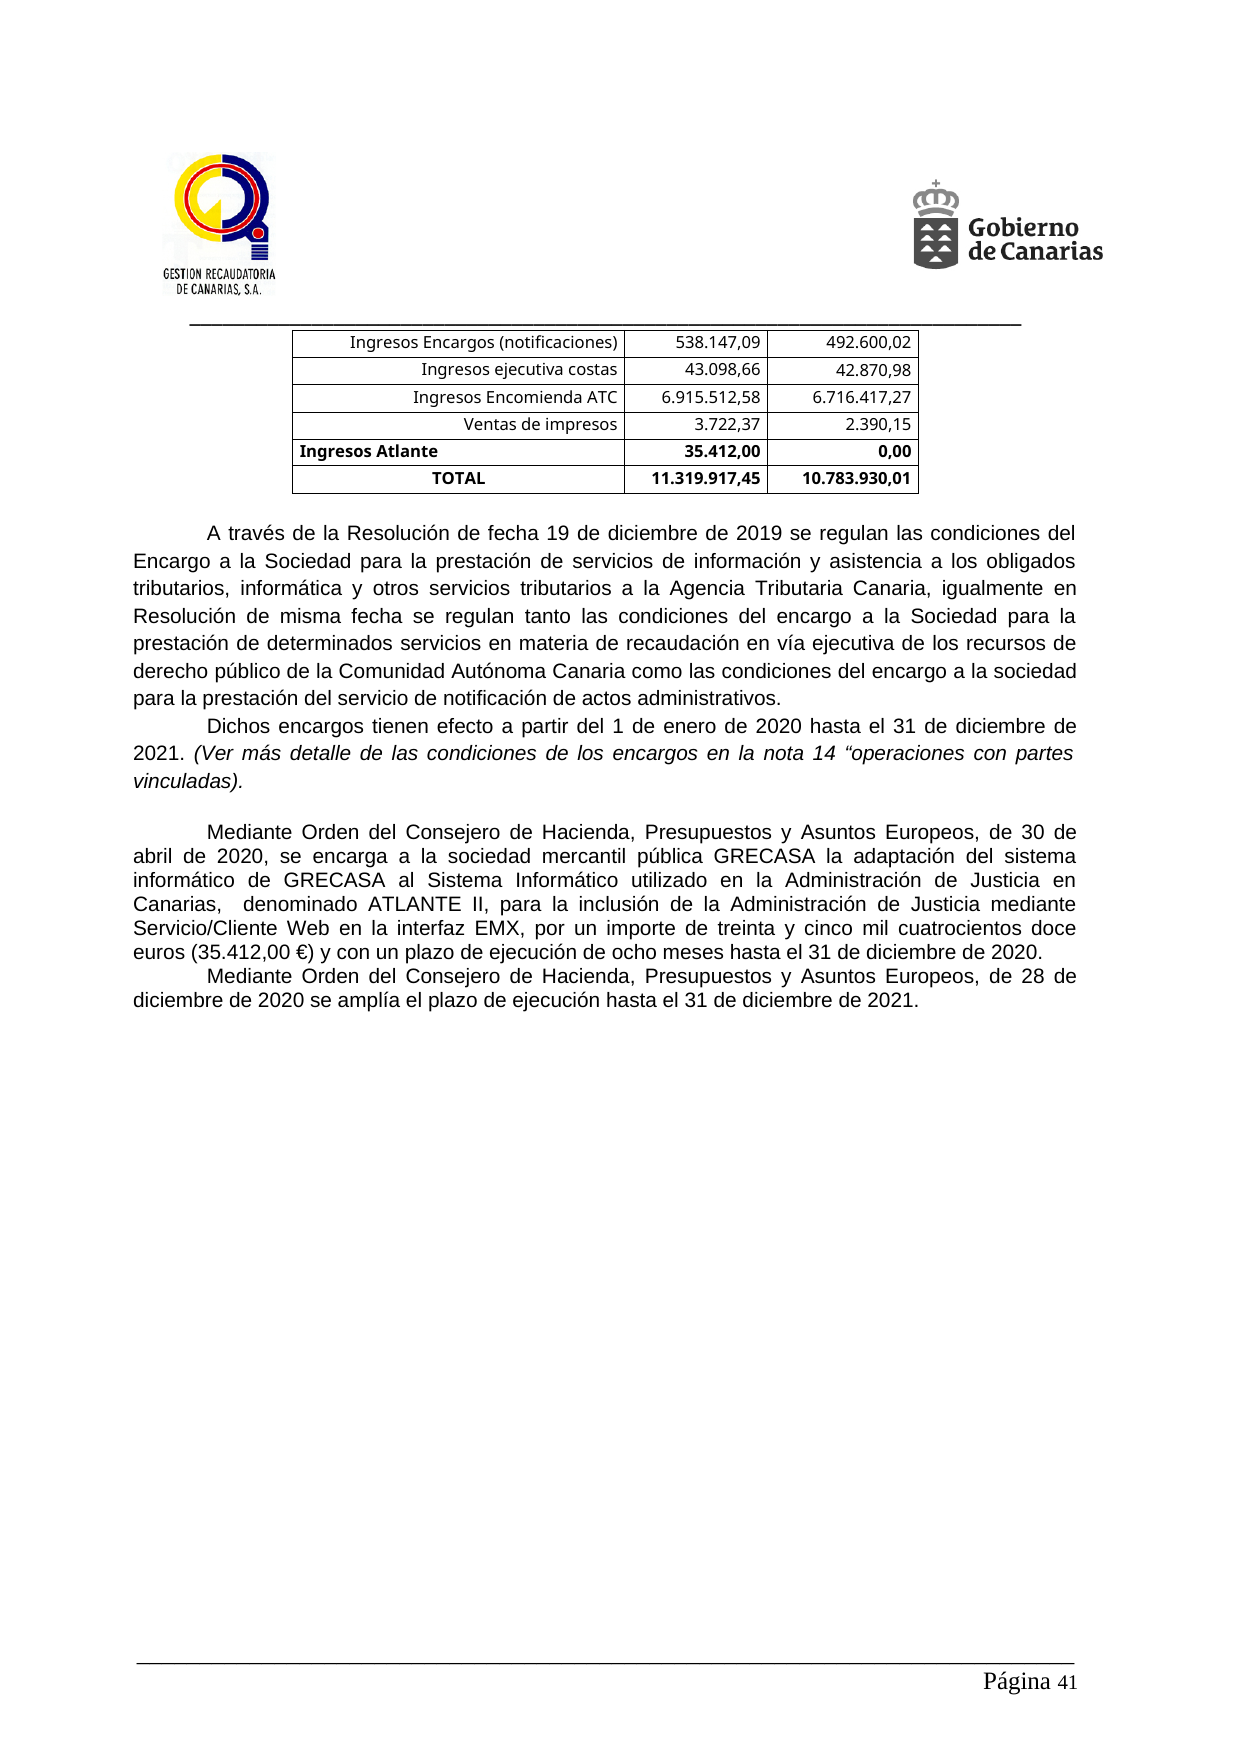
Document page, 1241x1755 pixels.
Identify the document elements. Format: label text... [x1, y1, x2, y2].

table_cell Ingresos Atlante [293, 440, 624, 465]
table_cell Ingresos Encargos (notificaciones) [293, 331, 624, 357]
table_cell 35.412,00 [625, 440, 767, 465]
text Dichos encargos tienen efecto a partir del 1 de enero de 2020 hasta el 31 de diciembre de 2021. (Ver más detalle de las condiciones de los encargos en la nota 14 “operaciones con partes vinculadas). [133, 714, 1078, 793]
table_cell 10.783.930,01 [768, 466, 918, 493]
table_cell Ingresos Encomienda ATC [293, 385, 624, 412]
table_cell 43.098,66 [625, 358, 767, 384]
text Mediante Orden del Consejero de Hacienda, Presupuestos y Asuntos Europeos, de 30 de abril de 2020, se encarga a la sociedad mercantil pública GRECASA la adaptación del sistema informático de GRECASA al Sistema Informático utilizado en la Administración de Justicia en Canarias, denominado ATLANTE II, para la inclusión de la Administración de Justicia mediante Servicio/Cliente Web en la interfaz EMX, por un importe de treinta y cinco mil cuatrocientos doce euros (35.412,00 €) y con un plazo de ejecución de ocho meses hasta el 31 de diciembre de 2020. [133, 820, 1078, 964]
table_cell 3.722,37 [625, 413, 767, 439]
table_cell TOTAL [293, 466, 624, 493]
table_cell 2.390,15 [768, 413, 918, 439]
table_cell 0,00 [768, 440, 918, 465]
text A través de la Resolución de fecha 19 de diciembre de 2019 se regulan las condiciones del Encargo a la Sociedad para la prestación de servicios de información y asistencia a los obligados tributarios, informática y otros servicios tributarios a la Agencia Tributaria Canaria, igualmente en Resolución de misma fecha se regulan tanto las condiciones del encargo a la Sociedad para la prestación de determinados servicios en materia de recaudación en vía ejecutiva de los recursos de derecho público de la Comunidad Autónoma Canaria como las condiciones del encargo a la sociedad para la prestación del servicio de notificación de actos administrativos. [133, 521, 1078, 710]
table_cell 11.319.917,45 [625, 466, 767, 493]
table_cell 492.600,02 [768, 331, 918, 357]
table_cell 6.915.512,58 [625, 385, 767, 412]
table_cell Ingresos ejecutiva costas [293, 358, 624, 384]
table_cell 538.147,09 [625, 331, 767, 357]
table_cell 6.716.417,27 [768, 385, 918, 412]
table_cell 42.870,98 [768, 358, 918, 384]
text Mediante Orden del Consejero de Hacienda, Presupuestos y Asuntos Europeos, de 28 de diciembre de 2020 se amplía el plazo de ejecución hasta el 31 de diciembre de 2021. [133, 964, 1078, 1012]
table_cell Ventas de impresos [293, 413, 624, 439]
